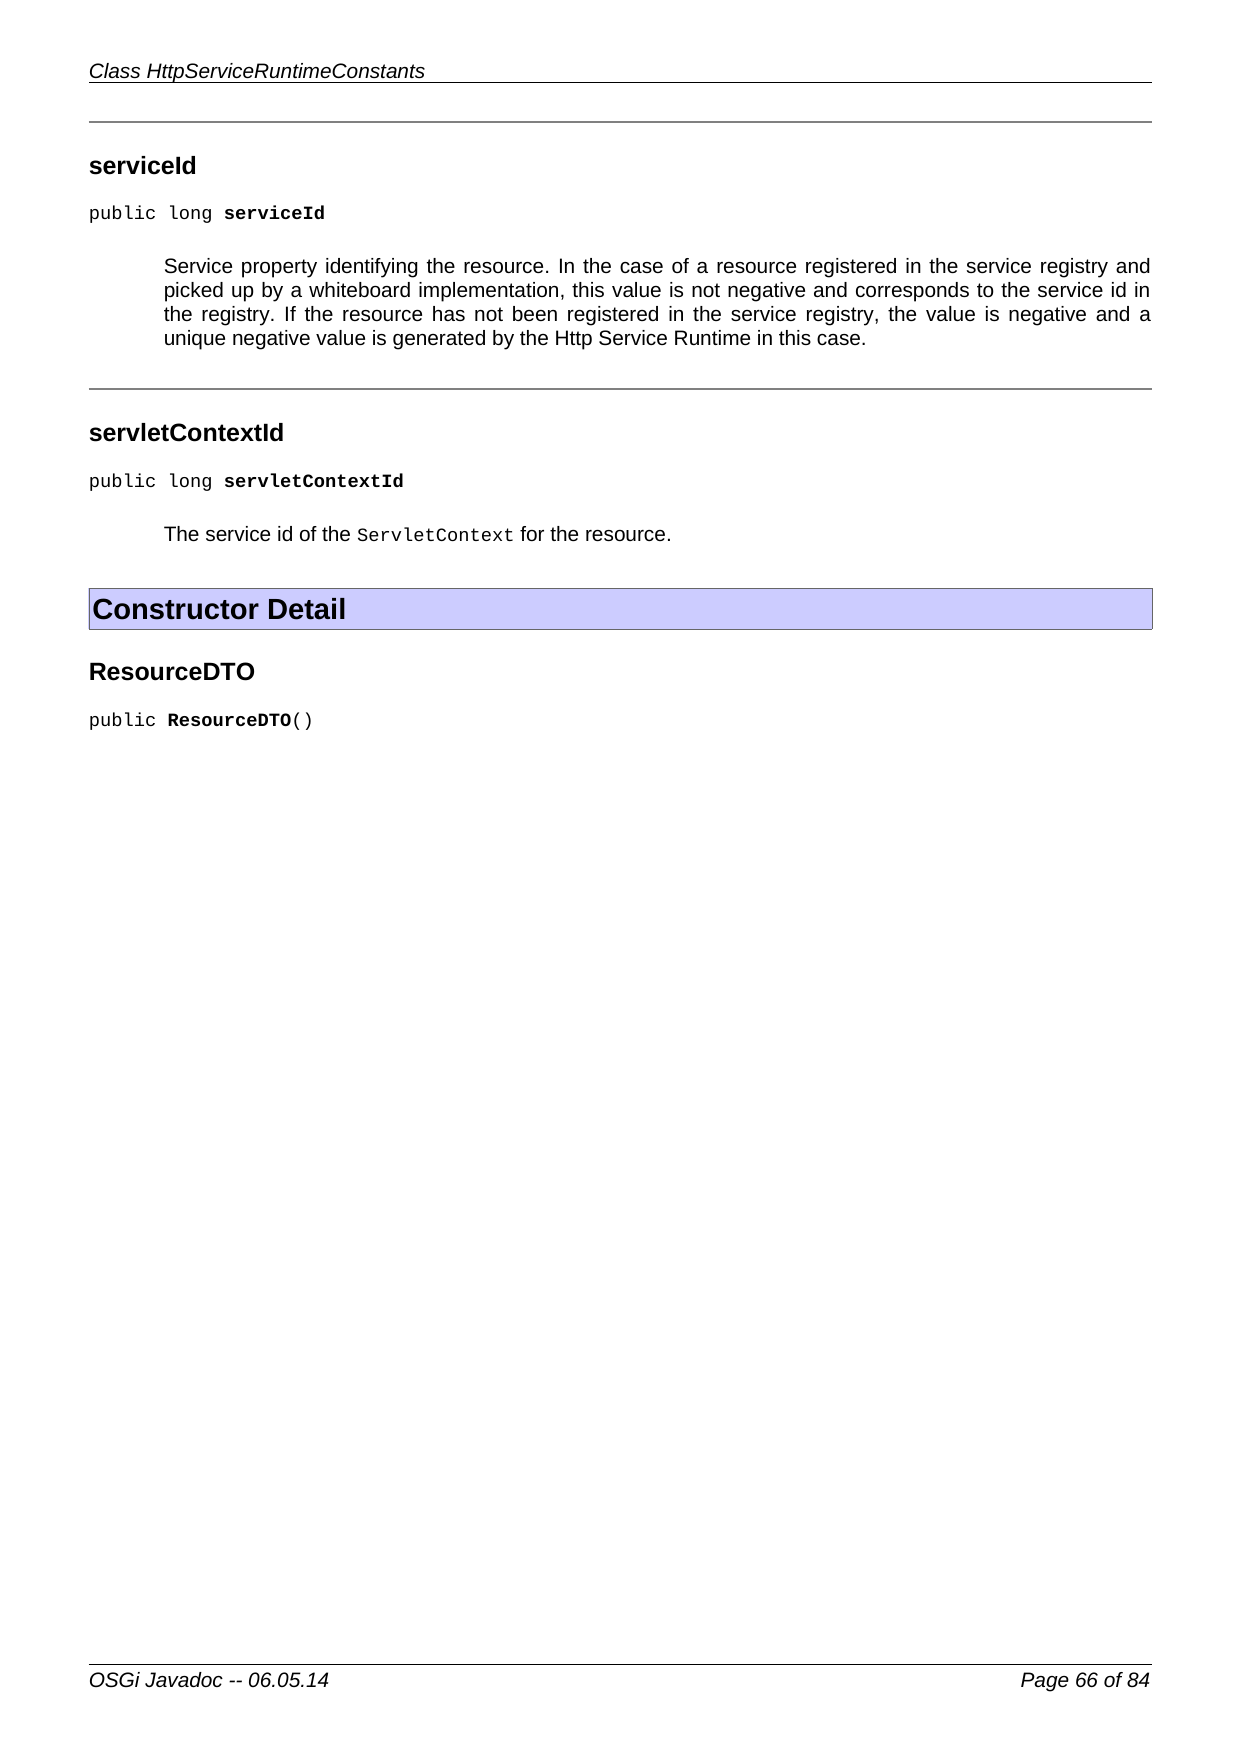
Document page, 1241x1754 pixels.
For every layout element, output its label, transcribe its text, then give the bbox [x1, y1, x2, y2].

subtitle Constructor Detail [90, 589, 1152, 629]
text public long servletContextId [88, 471, 1152, 493]
text The service id of the ServletContext for the resource. [163, 522, 1152, 547]
subtitle serviceId [88, 151, 1152, 180]
subtitle ResourceDTO [88, 657, 1152, 686]
text Service property identifying the resource. In the case of a resource registered in the service registry and picked up by a whiteboard implementation, this value is not negative and corresponds to the service id in the registry. If the resource has not been registered in the service registry, the value is negative and a unique negative value is generated by the Http Service Runtime in this case. [163, 254, 1152, 350]
text public long serviceId [88, 204, 1152, 225]
subtitle servletContextId [88, 418, 1152, 447]
text public ResourceDTO() [88, 710, 1152, 732]
